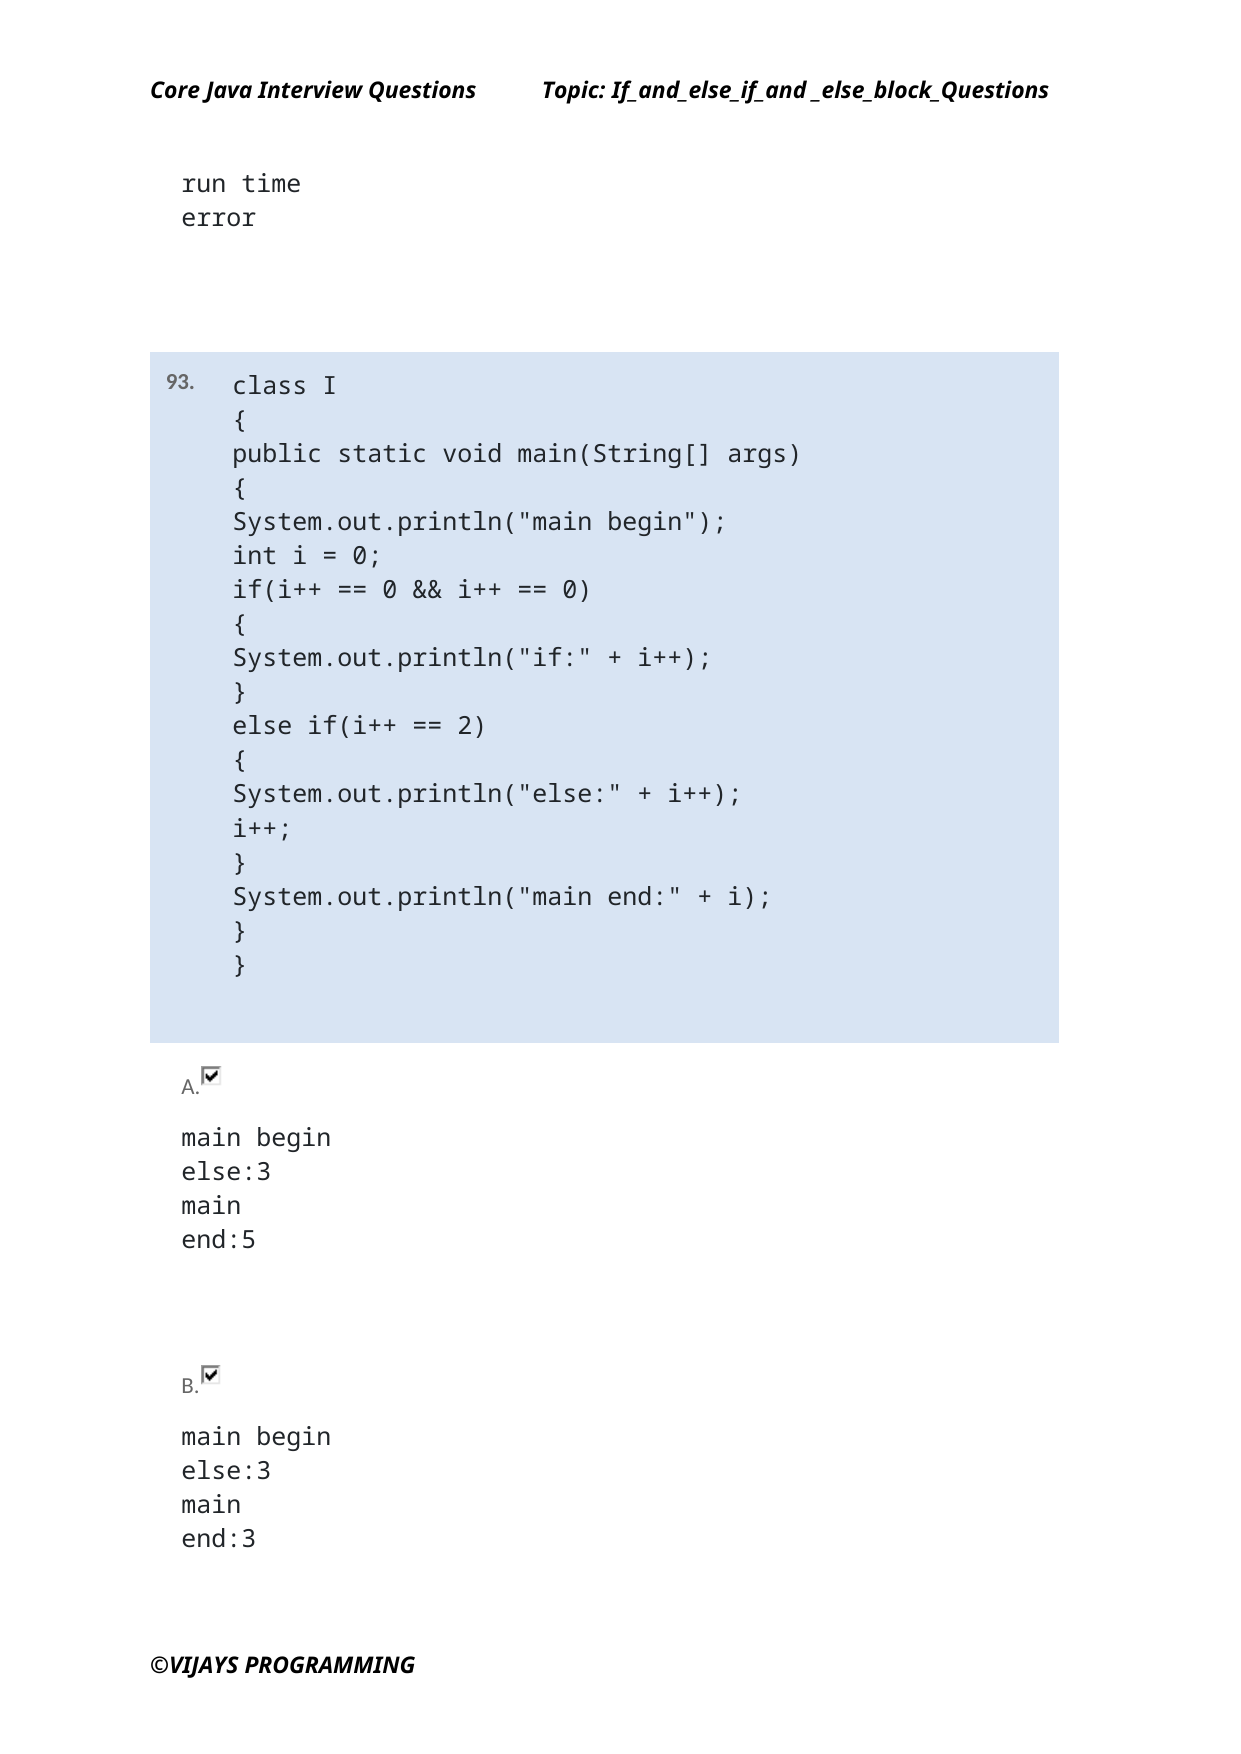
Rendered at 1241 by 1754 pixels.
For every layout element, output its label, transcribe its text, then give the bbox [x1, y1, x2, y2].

table_header class I { public static void main(String[] args) { System.out.println("main begin"); int i = 0; if(i++ == 0 && i++ == 0) { System.out.println("if:" + i++); } else if(i++ == 2) { System.out.println("else:" + i++); i++; } System.out.println("main end:" + i); } } [216, 352, 1059, 1043]
table_header B. main begin else:3 main end:3 [181, 1358, 332, 1554]
table_cell [150, 150, 1090, 352]
table_header 93. [150, 352, 216, 1043]
table_header [1059, 352, 1090, 1043]
table_header run time error [181, 166, 387, 336]
table_cell [150, 1043, 1090, 1570]
table_header A. main begin else:3 main end:5 [181, 1059, 332, 1358]
